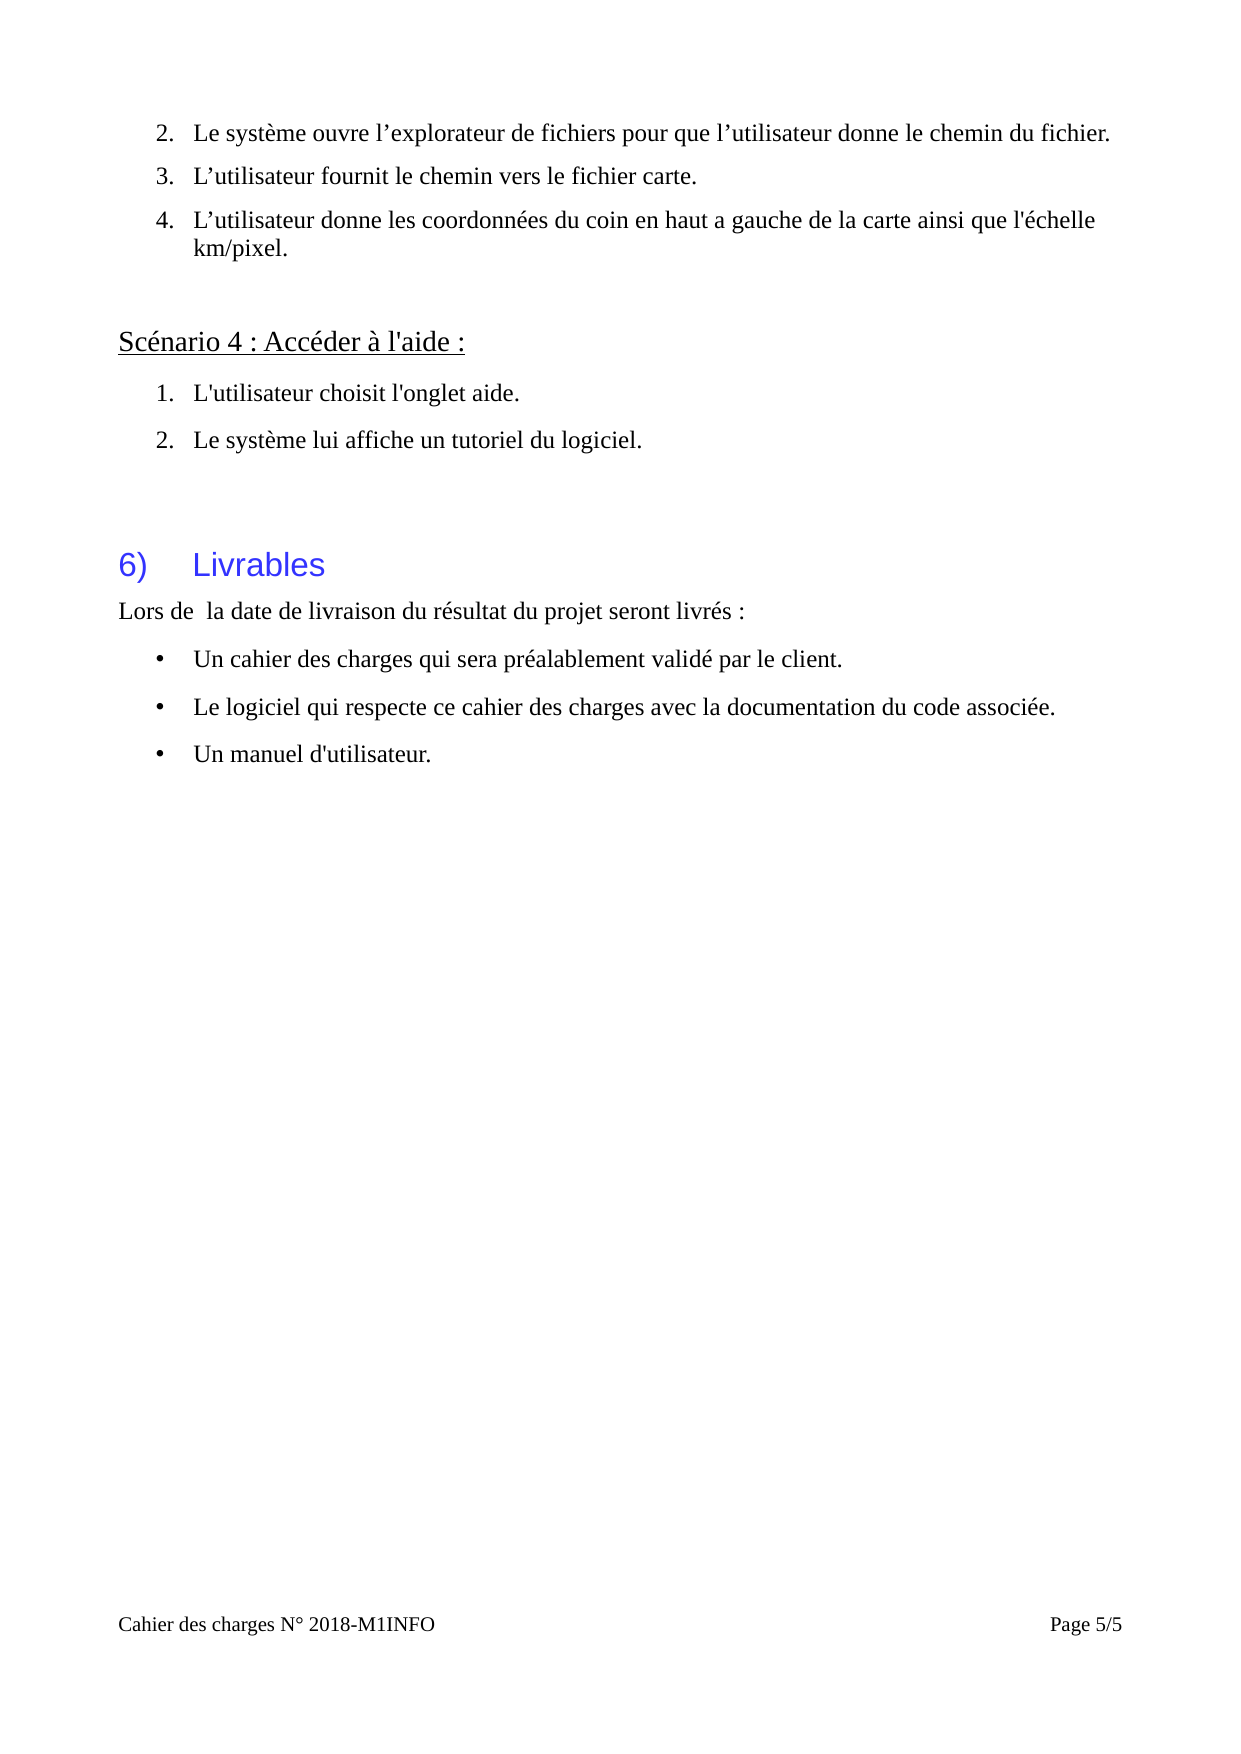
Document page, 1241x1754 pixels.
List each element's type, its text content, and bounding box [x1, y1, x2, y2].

list Un cahier des charges qui sera préalablement validé par le client. [156, 644, 1122, 673]
list Le logiciel qui respecte ce cahier des charges avec la documentation du code associée. [156, 692, 1122, 720]
list L'utilisateur choisit l'onglet aide. [156, 378, 1122, 406]
text Lors de la date de livraison du résultat du projet seront livrés : [118, 596, 1122, 625]
list L’utilisateur donne les coordonnées du coin en haut a gauche de la carte ainsi que l'échelle km/pixel. [156, 205, 1122, 262]
subtitle Livrables [118, 545, 1122, 584]
list Le système lui affiche un tutoriel du logiciel. [156, 425, 1122, 454]
list L’utilisateur fournit le chemin vers le fichier carte. [156, 161, 1122, 190]
list Le système ouvre l’explorateur de fichiers pour que l’utilisateur donne le chemin du fichier. [156, 118, 1122, 147]
list Un manuel d'utilisateur. [156, 739, 1122, 768]
text Scénario 4 : Accéder à l'aide : [118, 324, 1122, 358]
